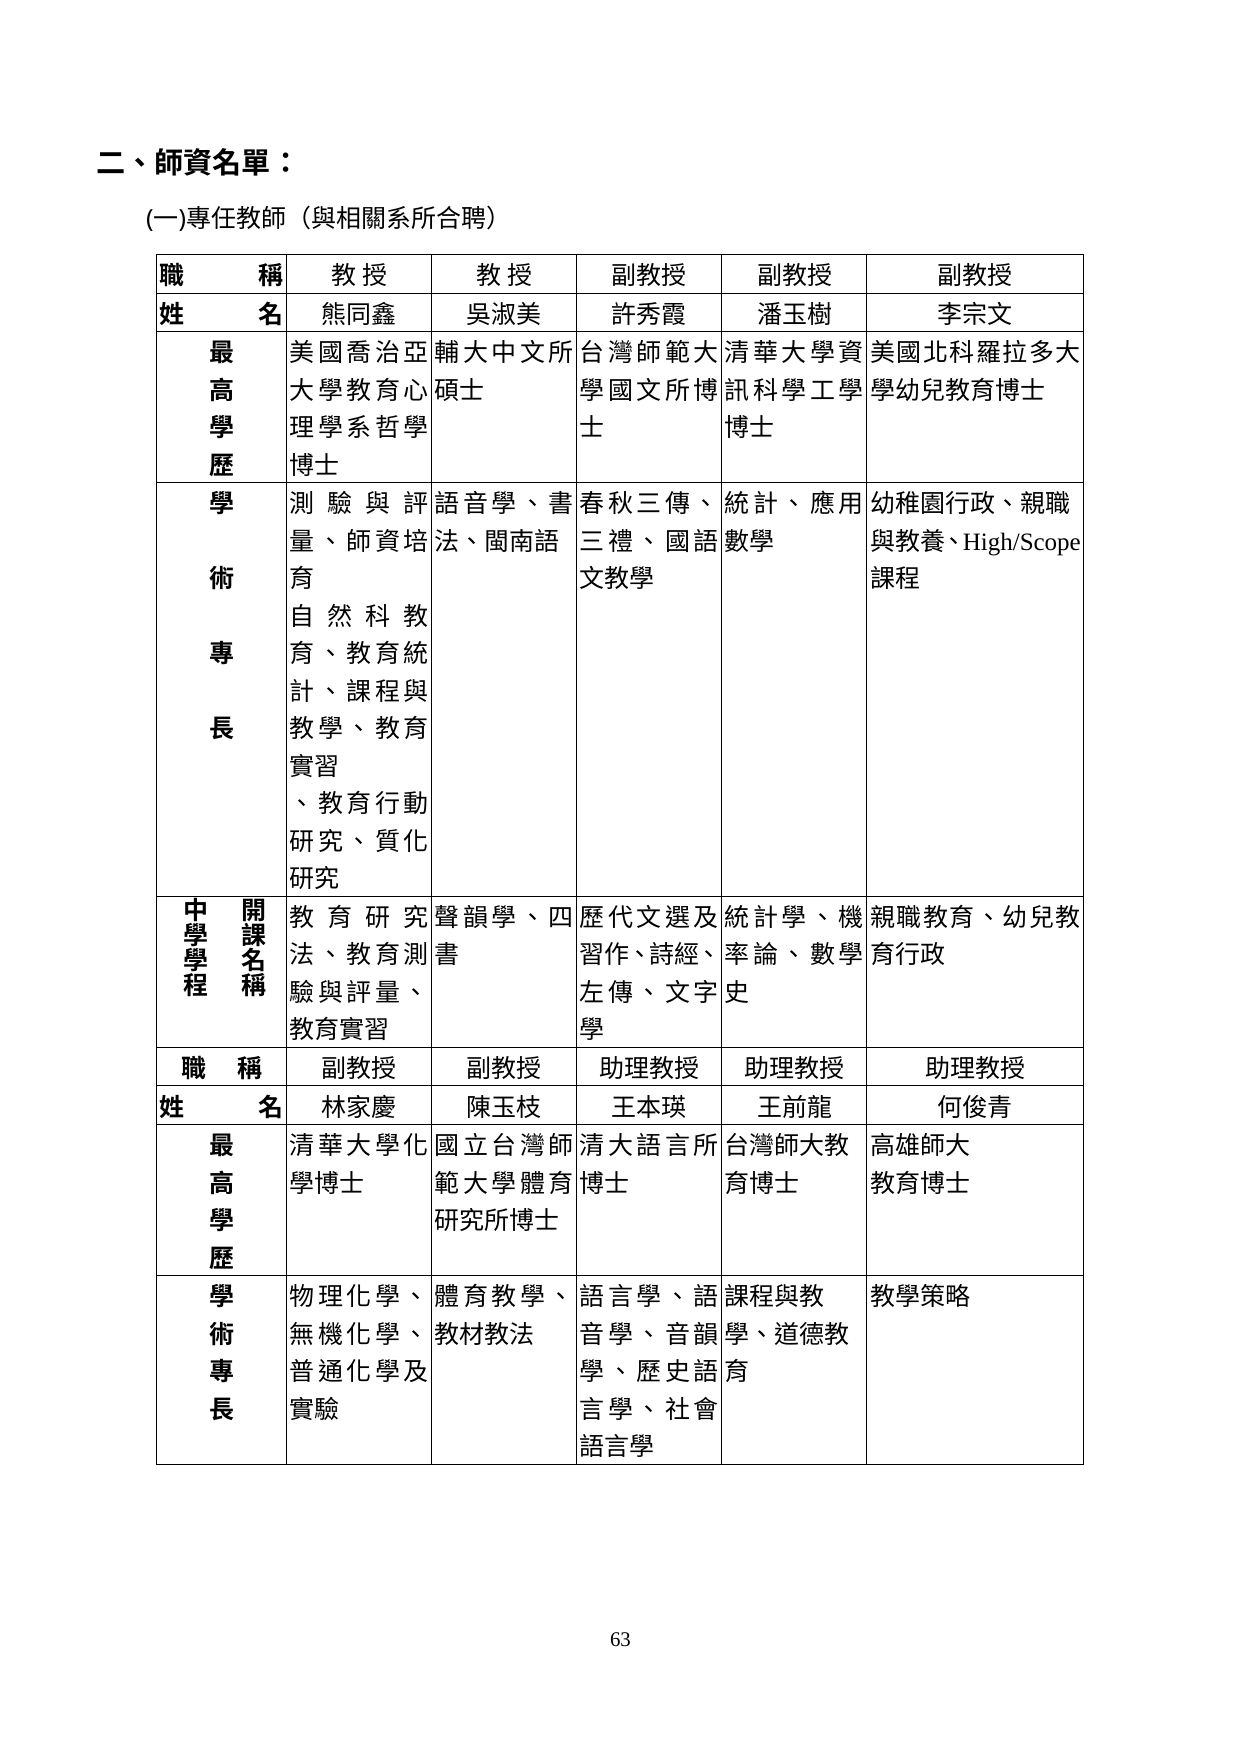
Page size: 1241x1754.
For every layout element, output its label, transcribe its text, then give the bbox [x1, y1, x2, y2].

table_cell 歷代文選及習作、詩經、左傳、文字學 [577, 897, 721, 1047]
table_header 副教授 [867, 255, 1083, 293]
table_cell 語音學、書法、閩南語 [432, 483, 576, 896]
table_cell 林家慶 [287, 1086, 431, 1124]
table_cell 語言學、語音學、音韻學、歷史語言學、社會語言學 [577, 1276, 721, 1463]
table_cell 高雄師大 教育博士 [867, 1125, 1083, 1275]
table_header 副教授 [722, 255, 866, 293]
table_cell 助理教授 [867, 1048, 1083, 1085]
table_cell 李宗文 [867, 294, 1083, 331]
table_cell 統計、應用數學 [722, 483, 866, 896]
table_header 職稱 [157, 255, 286, 293]
table_cell 課程與教學、道德教育 [722, 1276, 866, 1463]
text (一)專任教師（與相關系所合聘） [146, 198, 1169, 235]
table_cell 助理教授 [577, 1048, 721, 1085]
table_cell 美國北科羅拉多大學幼兒教育博士 [867, 332, 1083, 482]
table_cell 開課名稱 中學學程 [157, 897, 286, 1047]
table_cell 國立台灣師範大學體育研究所博士 [432, 1125, 576, 1275]
table_cell 最 高 學 歷 [157, 332, 286, 482]
table_cell 姓名 [157, 1086, 286, 1124]
table_cell 測驗與評量、師資培育 自然科教育、教育統計、課程與教學、教育實習 、教育行動研究、質化研究 [287, 483, 431, 896]
table_cell 輔大中文所碩士 [432, 332, 576, 482]
table_cell 教學策略 [867, 1276, 1083, 1463]
table_cell 陳玉枝 [432, 1086, 576, 1124]
table_cell 清大語言所博士 [577, 1125, 721, 1275]
table_cell 清華大學資訊科學工學博士 [722, 332, 866, 482]
table_cell 許秀霞 [577, 294, 721, 331]
table_cell 幼稚園行政、親職與教養、High/Scope課程 [867, 483, 1083, 896]
table_header 教 授 [287, 255, 431, 293]
table_cell 台灣師範大學國文所博士 [577, 332, 721, 482]
table_cell 最 高 學 歷 [157, 1125, 286, 1275]
table_cell 聲韻學、四書 [432, 897, 576, 1047]
table_cell 副教授 [432, 1048, 576, 1085]
table_cell 熊同鑫 [287, 294, 431, 331]
table_header 副教授 [577, 255, 721, 293]
table_cell 姓名 [157, 294, 286, 331]
table_cell 王前龍 [722, 1086, 866, 1124]
table_cell 親職教育、幼兒教育行政 [867, 897, 1083, 1047]
table_cell 職 稱 [157, 1048, 286, 1085]
table_cell 學 術 專 長 [157, 483, 286, 896]
table_cell 學 術 專 長 [157, 1276, 286, 1463]
table_header 教 授 [432, 255, 576, 293]
table_cell 統計學、機率論、數學史 [722, 897, 866, 1047]
table_cell 助理教授 [722, 1048, 866, 1085]
text 二、師資名單： [71, 123, 1169, 198]
table_cell 王本瑛 [577, 1086, 721, 1124]
table_cell 物理化學、無機化學、普通化學及實驗 [287, 1276, 431, 1463]
table_cell 教育研究法、教育測驗與評量、教育實習 [287, 897, 431, 1047]
table_cell 吳淑美 [432, 294, 576, 331]
table_cell 台灣師大教育博士 [722, 1125, 866, 1275]
table_cell 潘玉樹 [722, 294, 866, 331]
table_cell 副教授 [287, 1048, 431, 1085]
table_cell 清華大學化學博士 [287, 1125, 431, 1275]
table_cell 美國喬治亞大學教育心理學系哲學博士 [287, 332, 431, 482]
table_cell 體育教學、教材教法 [432, 1276, 576, 1463]
table_cell 何俊青 [867, 1086, 1083, 1124]
table_cell 春秋三傳、三禮、國語文教學 [577, 483, 721, 896]
